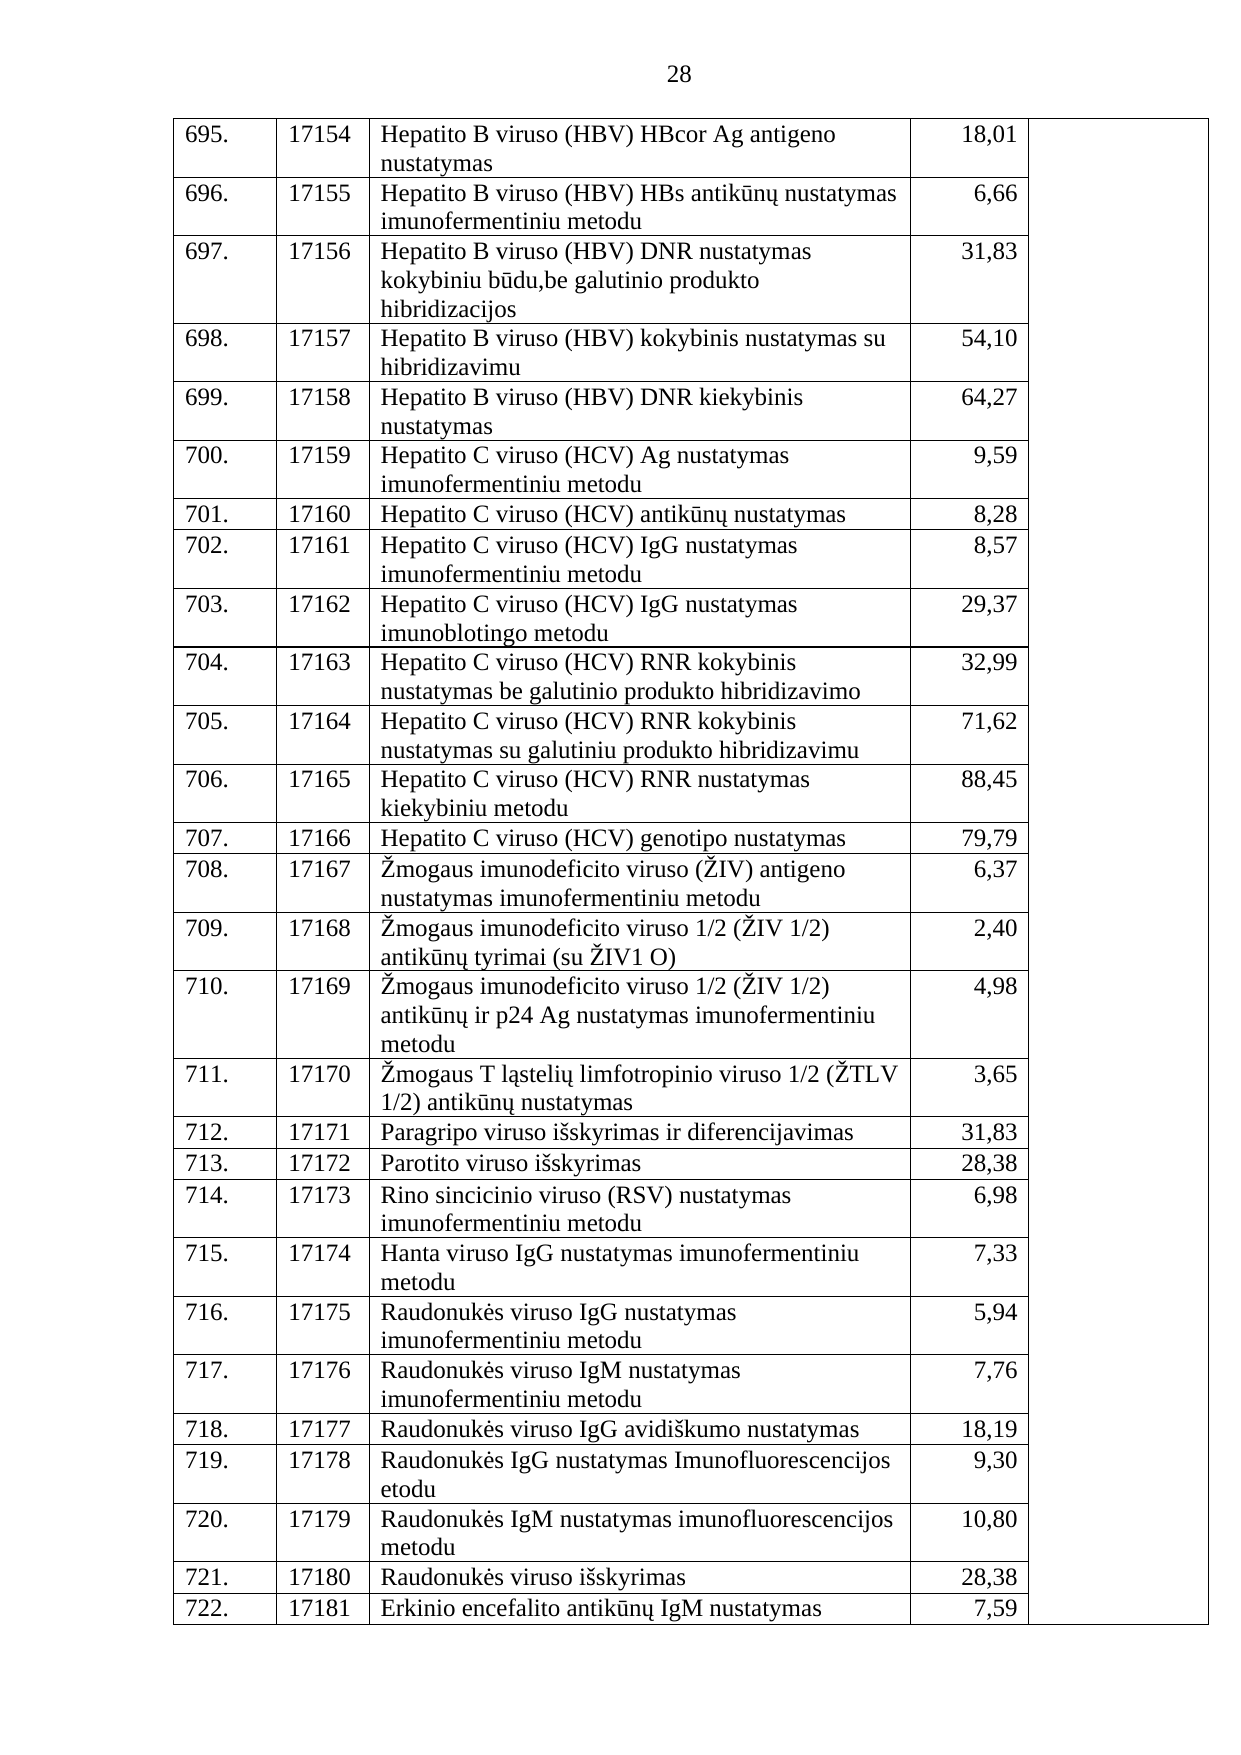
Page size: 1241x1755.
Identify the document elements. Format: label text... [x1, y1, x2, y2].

table_cell [1209, 912, 1222, 970]
table_cell 6,66 [911, 178, 1028, 235]
table_cell Hepatito B viruso (HBV) DNR kiekybinis nustatymas [370, 382, 910, 439]
table_cell 17181 [277, 1594, 369, 1624]
table_cell Hepatito C viruso (HCV) antikūnų nustatymas [370, 499, 910, 529]
table_cell Raudonukės viruso IgG avidiškumo nustatymas [370, 1414, 910, 1444]
table_cell 17175 [277, 1297, 369, 1354]
table_cell 4,98 [911, 971, 1028, 1058]
table_cell 722. [174, 1594, 276, 1624]
table_cell [1209, 1148, 1222, 1179]
table_cell [1209, 1296, 1222, 1354]
table_cell 64,27 [911, 382, 1028, 439]
table_cell Raudonukės viruso IgG nustatymas imunofermentiniu metodu [370, 1297, 910, 1354]
table_cell 7,59 [911, 1594, 1028, 1624]
table_cell 17159 [277, 441, 369, 498]
table_cell 9,59 [911, 441, 1028, 498]
table_cell 9,30 [911, 1445, 1028, 1503]
table_cell [1029, 119, 1208, 1624]
table_cell [1209, 1561, 1222, 1592]
table_cell 3,65 [911, 1059, 1028, 1116]
table_cell 17166 [277, 823, 369, 853]
table_cell 28,38 [911, 1562, 1028, 1592]
table_cell 17158 [277, 382, 369, 439]
table_cell 17174 [277, 1238, 369, 1296]
table_cell 712. [174, 1117, 276, 1147]
table_cell Raudonukės viruso IgM nustatymas imunofermentiniu metodu [370, 1355, 910, 1413]
table_cell [1209, 118, 1222, 177]
table_cell Hepatito C viruso (HCV) Ag nustatymas imunofermentiniu metodu [370, 441, 910, 498]
table_cell Žmogaus imunodeficito viruso 1/2 (ŽIV 1/2) antikūnų ir p24 Ag nustatymas imunofermentiniu metodu [370, 971, 910, 1058]
table_cell 701. [174, 499, 276, 529]
table_cell [1209, 1237, 1222, 1296]
table_cell 17167 [277, 854, 369, 912]
table_cell Erkinio encefalito antikūnų IgM nustatymas [370, 1594, 910, 1624]
table_cell 706. [174, 765, 276, 822]
table_cell [1209, 440, 1222, 498]
table_cell 17177 [277, 1414, 369, 1444]
table_cell 697. [174, 236, 276, 322]
table_cell Hepatito C viruso (HCV) IgG nustatymas imunoblotingo metodu [370, 589, 910, 646]
table_cell [1209, 970, 1222, 1058]
table_cell 702. [174, 530, 276, 588]
table_cell Hepatito C viruso (HCV) RNR kokybinis nustatymas be galutinio produkto hibridizavimo [370, 648, 910, 705]
table_cell 31,83 [911, 236, 1028, 322]
table_cell 8,28 [911, 499, 1028, 529]
table_cell Raudonukės viruso išskyrimas [370, 1562, 910, 1592]
table_cell [1209, 822, 1222, 853]
table_cell 17176 [277, 1355, 369, 1413]
table_cell Hepatito C viruso (HCV) genotipo nustatymas [370, 823, 910, 853]
table_cell 7,76 [911, 1355, 1028, 1413]
table_cell 2,40 [911, 913, 1028, 970]
table_cell [1209, 323, 1222, 381]
table_cell Hepatito C viruso (HCV) IgG nustatymas imunofermentiniu metodu [370, 530, 910, 588]
table_cell 710. [174, 971, 276, 1058]
table_cell 10,80 [911, 1504, 1028, 1561]
table_cell 709. [174, 913, 276, 970]
table_cell 17162 [277, 589, 369, 646]
table_cell [1209, 853, 1222, 912]
table_cell 716. [174, 1297, 276, 1354]
table_cell 5,94 [911, 1297, 1028, 1354]
table_cell Žmogaus imunodeficito viruso (ŽIV) antigeno nustatymas imunofermentiniu metodu [370, 854, 910, 912]
table_cell Hepatito B viruso (HBV) HBcor Ag antigeno nustatymas [370, 119, 910, 177]
table_cell 54,10 [911, 324, 1028, 381]
table_cell 71,62 [911, 706, 1028, 763]
table_cell 17157 [277, 324, 369, 381]
table_cell Raudonukės IgM nustatymas imunofluorescencijos metodu [370, 1504, 910, 1561]
table_cell 17172 [277, 1149, 369, 1179]
table_cell 717. [174, 1355, 276, 1413]
table_cell 18,01 [911, 119, 1028, 177]
table_cell [1209, 1593, 1222, 1624]
table_cell 695. [174, 119, 276, 177]
table_cell Rino sincicinio viruso (RSV) nustatymas imunofermentiniu metodu [370, 1180, 910, 1237]
table_cell [1209, 177, 1222, 235]
table_cell [1209, 381, 1222, 439]
table_cell 17173 [277, 1180, 369, 1237]
table_cell Hepatito C viruso (HCV) RNR kokybinis nustatymas su galutiniu produkto hibridizavimu [370, 706, 910, 763]
table_cell 8,57 [911, 530, 1028, 588]
table_cell Hepatito B viruso (HBV) DNR nustatymas kokybiniu būdu,be galutinio produkto hibridizacijos [370, 236, 910, 322]
table_cell 708. [174, 854, 276, 912]
table_cell 720. [174, 1504, 276, 1561]
table_cell [1209, 705, 1222, 763]
table_cell Raudonukės IgG nustatymas Imunofluorescencijos etodu [370, 1445, 910, 1503]
table_cell 17156 [277, 236, 369, 322]
table_cell [1209, 1116, 1222, 1147]
table_cell 707. [174, 823, 276, 853]
table_cell [1209, 1503, 1222, 1561]
table_cell [1209, 1354, 1222, 1413]
table_cell [1209, 646, 1222, 705]
table_cell 703. [174, 589, 276, 646]
table_cell 88,45 [911, 765, 1028, 822]
table_cell 17180 [277, 1562, 369, 1592]
table_cell 28,38 [911, 1149, 1028, 1179]
table_cell 32,99 [911, 648, 1028, 705]
table_cell 17170 [277, 1059, 369, 1116]
table_cell 6,37 [911, 854, 1028, 912]
table_cell 715. [174, 1238, 276, 1296]
table_cell 17155 [277, 178, 369, 235]
table_cell 696. [174, 178, 276, 235]
table_cell 17164 [277, 706, 369, 763]
table_cell 29,37 [911, 589, 1028, 646]
table_cell 18,19 [911, 1414, 1028, 1444]
table_cell 718. [174, 1414, 276, 1444]
table_cell [1209, 1058, 1222, 1116]
table_cell 6,98 [911, 1180, 1028, 1237]
table_cell 721. [174, 1562, 276, 1592]
table_cell Paragripo viruso išskyrimas ir diferencijavimas [370, 1117, 910, 1147]
table_cell 17161 [277, 530, 369, 588]
table_cell Hepatito B viruso (HBV) HBs antikūnų nustatymas imunofermentiniu metodu [370, 178, 910, 235]
table_cell 17165 [277, 765, 369, 822]
table_cell 719. [174, 1445, 276, 1503]
table_cell 17171 [277, 1117, 369, 1147]
table_cell 31,83 [911, 1117, 1028, 1147]
table_cell 79,79 [911, 823, 1028, 853]
table_cell [1209, 498, 1222, 529]
table_cell 17160 [277, 499, 369, 529]
table_cell 711. [174, 1059, 276, 1116]
table_cell [1209, 235, 1222, 322]
table_cell [1209, 1179, 1222, 1237]
table_cell 17178 [277, 1445, 369, 1503]
table_cell 17169 [277, 971, 369, 1058]
table_cell [1209, 1444, 1222, 1503]
table_cell Žmogaus T ląstelių limfotropinio viruso 1/2 (ŽTLV 1/2) antikūnų nustatymas [370, 1059, 910, 1116]
table_cell [1209, 764, 1222, 822]
table_cell 700. [174, 441, 276, 498]
table_cell 17179 [277, 1504, 369, 1561]
table_cell [1209, 1413, 1222, 1444]
table_cell 713. [174, 1149, 276, 1179]
table_cell 17168 [277, 913, 369, 970]
table_cell Hanta viruso IgG nustatymas imunofermentiniu metodu [370, 1238, 910, 1296]
table_cell Hepatito C viruso (HCV) RNR nustatymas kiekybiniu metodu [370, 765, 910, 822]
table_cell 7,33 [911, 1238, 1028, 1296]
table_cell [1209, 529, 1222, 588]
table_cell 698. [174, 324, 276, 381]
table_cell Hepatito B viruso (HBV) kokybinis nustatymas su hibridizavimu [370, 324, 910, 381]
table_cell 17163 [277, 648, 369, 705]
table_cell 704. [174, 648, 276, 705]
table_cell 705. [174, 706, 276, 763]
table_cell 714. [174, 1180, 276, 1237]
table_cell 699. [174, 382, 276, 439]
table_cell Žmogaus imunodeficito viruso 1/2 (ŽIV 1/2) antikūnų tyrimai (su ŽIV1 O) [370, 913, 910, 970]
table_cell [1209, 588, 1222, 646]
table_cell 17154 [277, 119, 369, 177]
table_cell Parotito viruso išskyrimas [370, 1149, 910, 1179]
